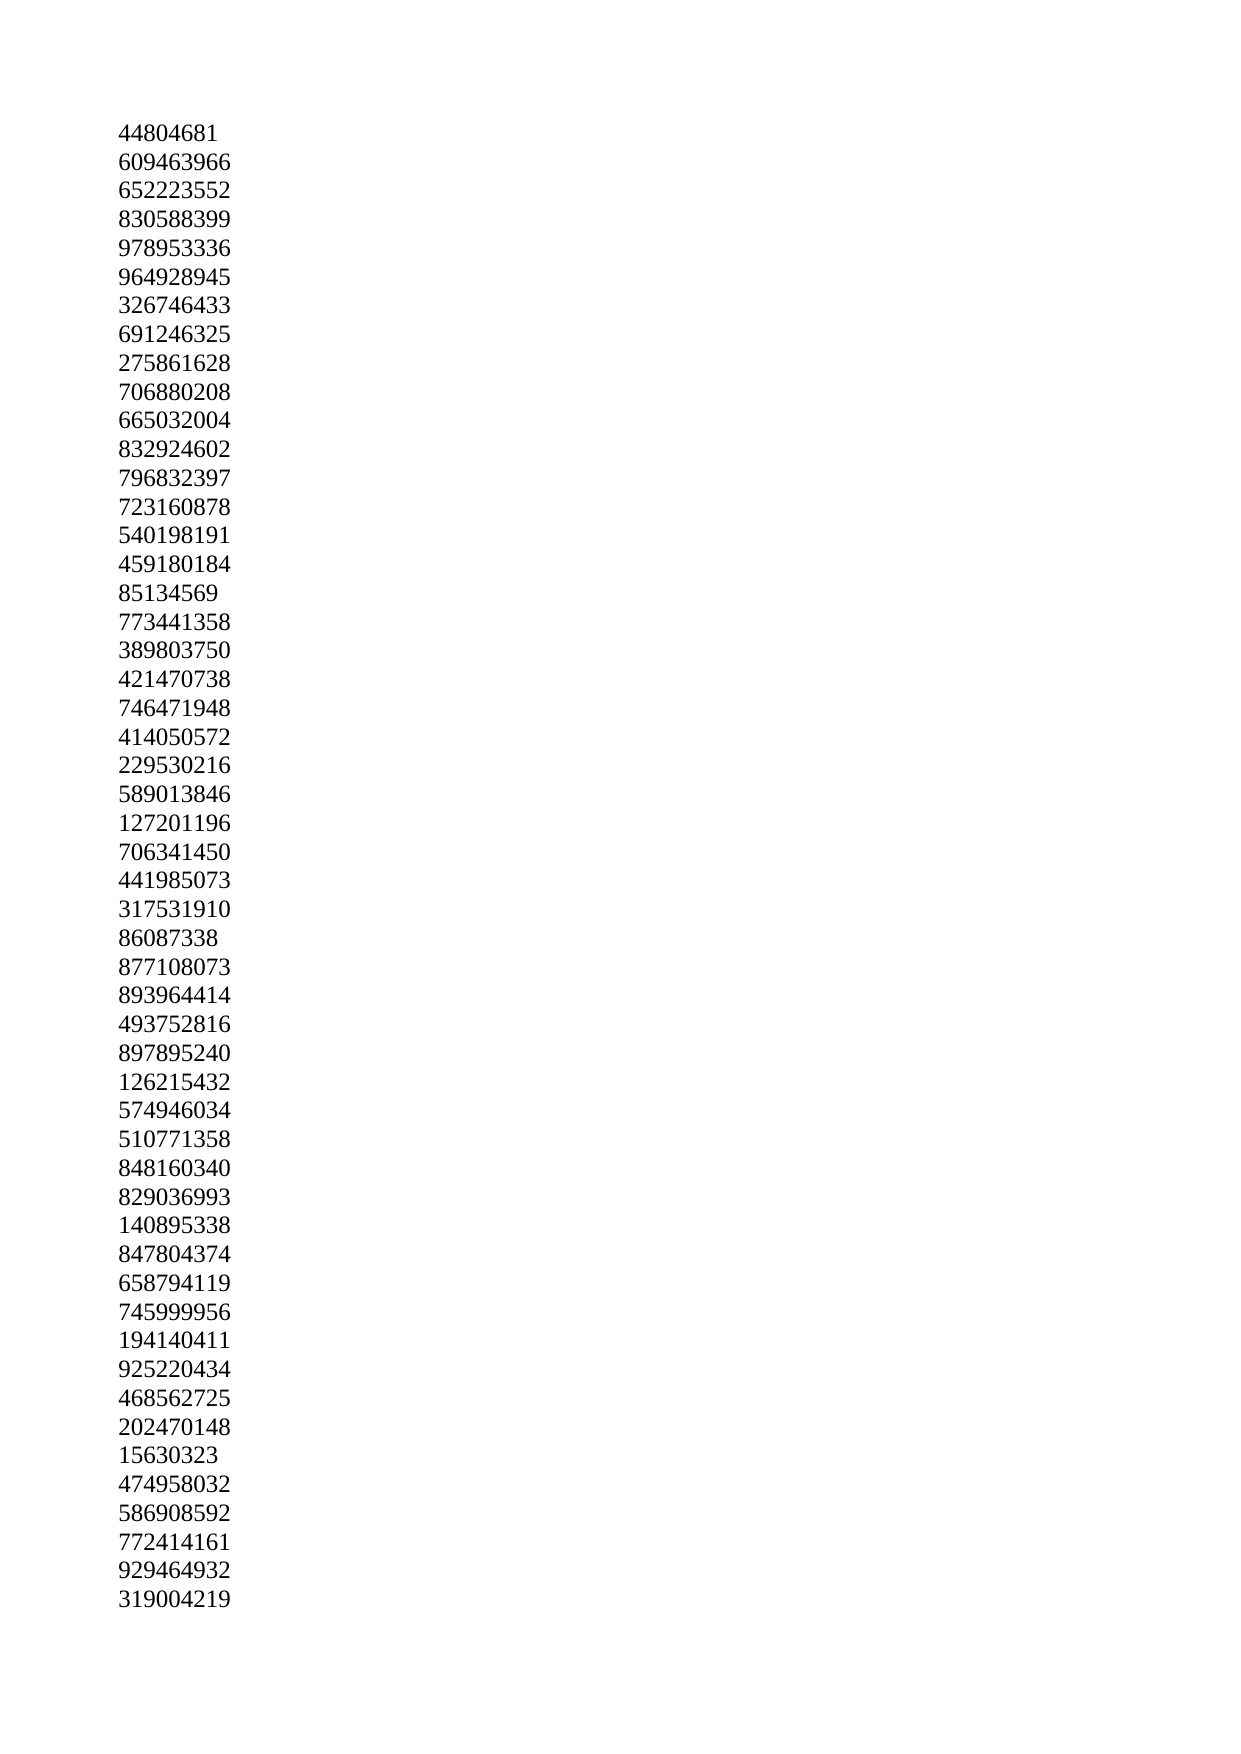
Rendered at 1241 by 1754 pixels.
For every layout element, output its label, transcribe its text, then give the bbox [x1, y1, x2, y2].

table_cell 723160878 [118, 492, 1122, 521]
table_cell 574946034 [118, 1096, 1122, 1124]
table_cell 44804681 [118, 118, 1122, 147]
table_cell 468562725 [118, 1383, 1122, 1412]
table_cell 929464932 [118, 1556, 1122, 1584]
table_cell 978953336 [118, 233, 1122, 262]
table_cell 317531910 [118, 894, 1122, 923]
table_cell 746471948 [118, 693, 1122, 722]
table_cell 897895240 [118, 1038, 1122, 1067]
table_cell 140895338 [118, 1211, 1122, 1239]
table_cell 796832397 [118, 463, 1122, 492]
table_cell 319004219 [118, 1584, 1122, 1613]
table_cell 194140411 [118, 1326, 1122, 1354]
table_cell 202470148 [118, 1412, 1122, 1441]
table_cell 877108073 [118, 952, 1122, 981]
table_cell 706341450 [118, 837, 1122, 866]
table_cell 275861628 [118, 348, 1122, 377]
table_cell 441985073 [118, 866, 1122, 894]
table_cell 589013846 [118, 779, 1122, 808]
table_cell 540198191 [118, 521, 1122, 549]
table_cell 830588399 [118, 204, 1122, 233]
table_cell 691246325 [118, 319, 1122, 348]
table_cell 15630323 [118, 1441, 1122, 1469]
table_cell 126215432 [118, 1067, 1122, 1096]
table_cell 658794119 [118, 1268, 1122, 1297]
table_cell 832924602 [118, 434, 1122, 463]
table_cell 925220434 [118, 1354, 1122, 1383]
table_cell 459180184 [118, 549, 1122, 578]
table_cell 229530216 [118, 751, 1122, 779]
table_cell 745999956 [118, 1297, 1122, 1326]
table_cell 609463966 [118, 147, 1122, 176]
table_cell 586908592 [118, 1498, 1122, 1527]
table_cell 652223552 [118, 176, 1122, 204]
table_cell 706880208 [118, 377, 1122, 406]
table_cell 665032004 [118, 406, 1122, 434]
table_cell 848160340 [118, 1153, 1122, 1182]
table_cell 893964414 [118, 981, 1122, 1009]
table_cell 847804374 [118, 1239, 1122, 1268]
table_cell 421470738 [118, 664, 1122, 693]
table_cell 414050572 [118, 722, 1122, 751]
table_cell 510771358 [118, 1124, 1122, 1153]
table_cell 964928945 [118, 262, 1122, 291]
table_cell 474958032 [118, 1469, 1122, 1498]
table_cell 773441358 [118, 607, 1122, 636]
table_cell 772414161 [118, 1527, 1122, 1556]
table_cell 389803750 [118, 636, 1122, 664]
table_cell 493752816 [118, 1009, 1122, 1038]
table_cell 829036993 [118, 1182, 1122, 1211]
table_cell 86087338 [118, 923, 1122, 952]
table_cell 326746433 [118, 291, 1122, 319]
table_cell 85134569 [118, 578, 1122, 607]
table_cell 127201196 [118, 808, 1122, 837]
